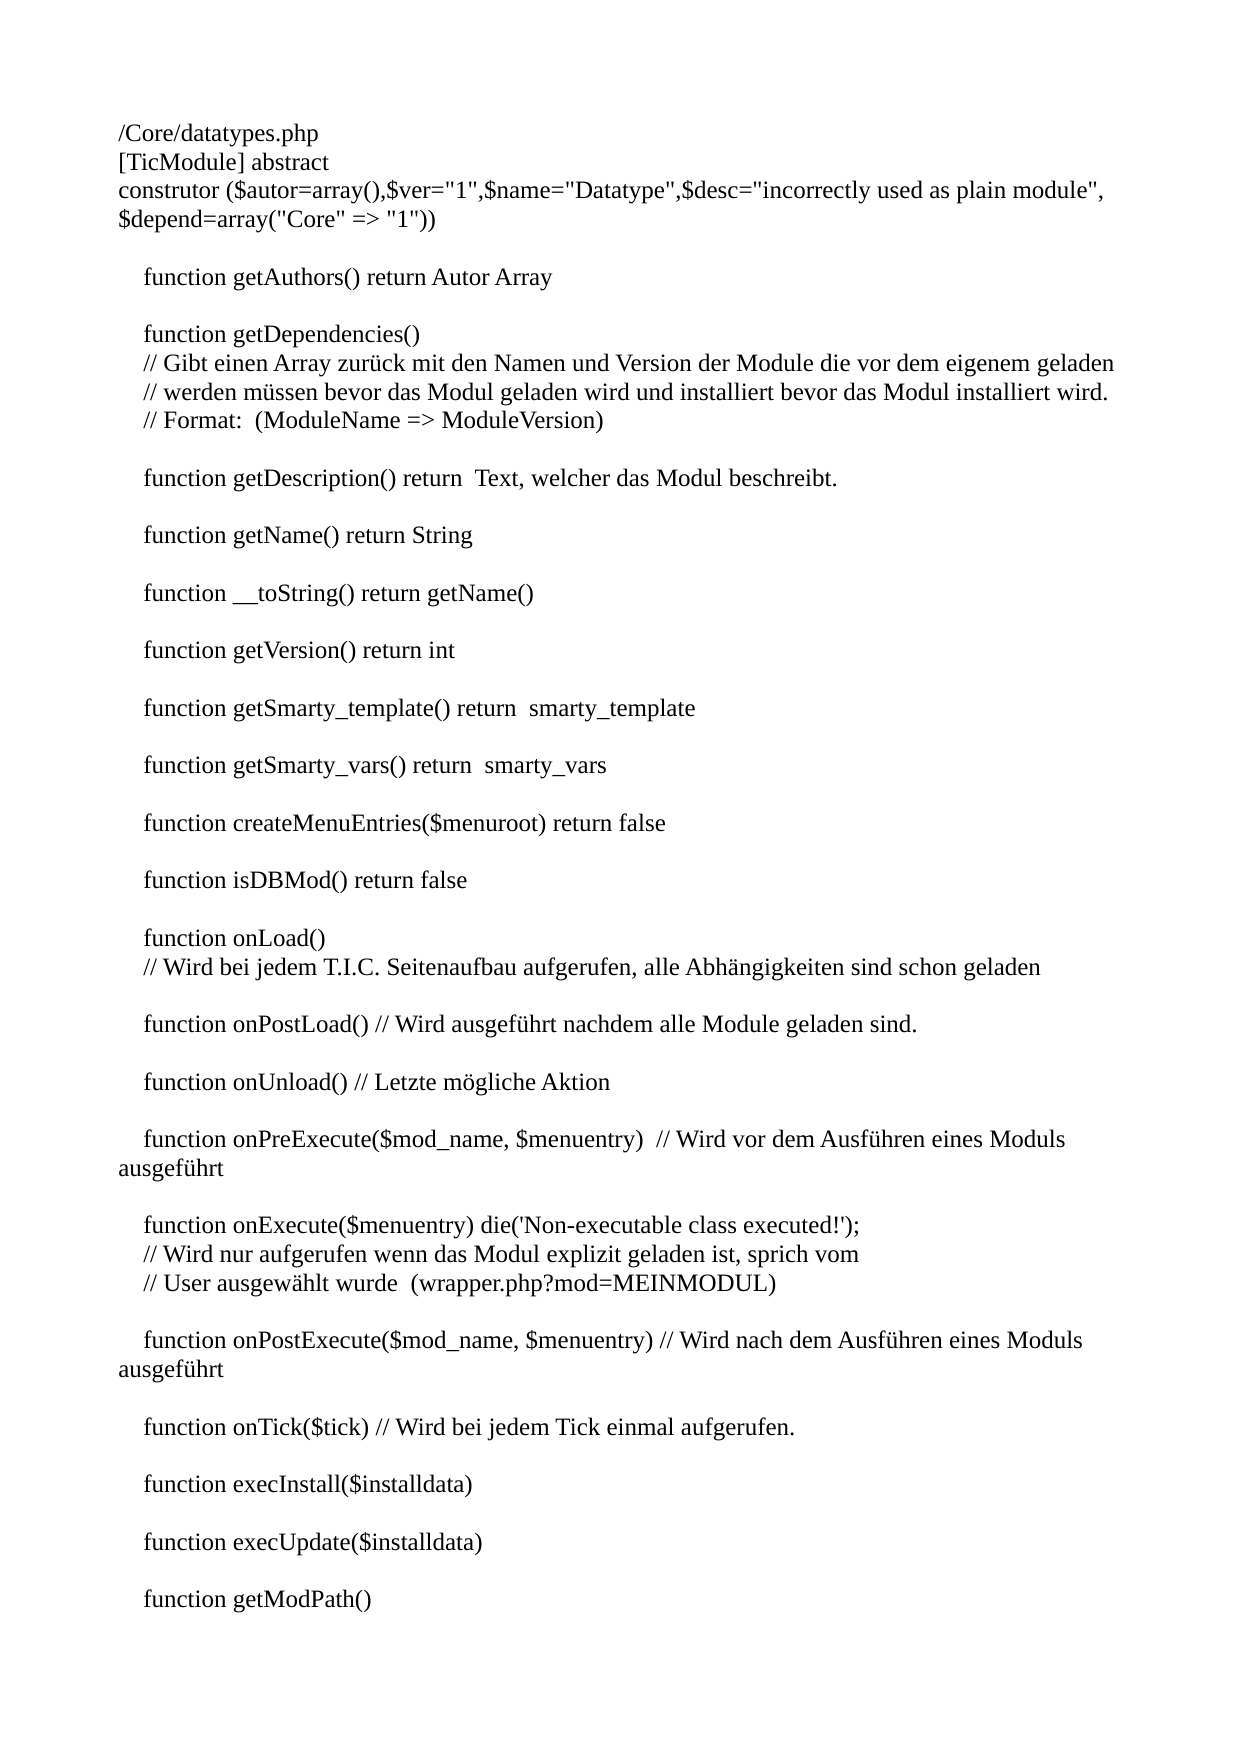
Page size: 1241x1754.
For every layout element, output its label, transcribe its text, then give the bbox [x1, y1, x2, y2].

text function execInstall($installdata) [118, 1469, 1122, 1498]
text // Wird nur aufgerufen wenn das Modul explizit geladen ist, sprich vom [118, 1239, 1122, 1268]
text // Wird bei jedem T.I.C. Seitenaufbau aufgerufen, alle Abhängigkeiten sind schon geladen [118, 952, 1122, 981]
text function onPreExecute($mod_name, $menuentry) // Wird vor dem Ausführen eines Moduls ausgeführt [118, 1124, 1122, 1182]
text function isDBMod() return false [118, 866, 1122, 894]
text // werden müssen bevor das Modul geladen wird und installiert bevor das Modul installiert wird. [118, 377, 1122, 406]
text construtor ($autor=array(),$ver="1",$name="Datatype",$desc="incorrectly used as plain module",$depend=array("Core" => "1")) [118, 176, 1122, 233]
text // Gibt einen Array zurück mit den Namen und Version der Module die vor dem eigenem geladen [118, 348, 1122, 377]
text function onLoad() [118, 923, 1122, 952]
text function getSmarty_template() return smarty_template [118, 693, 1122, 722]
text function getSmarty_vars() return smarty_vars [118, 751, 1122, 779]
text function __toString() return getName() [118, 578, 1122, 607]
text function getAuthors() return Autor Array [118, 262, 1122, 291]
text function getModPath() [118, 1584, 1122, 1613]
text function onPostExecute($mod_name, $menuentry) // Wird nach dem Ausführen eines Moduls ausgeführt [118, 1326, 1122, 1383]
text [TicModule] abstract [118, 147, 1122, 176]
text function execUpdate($installdata) [118, 1527, 1122, 1556]
text // User ausgewählt wurde (wrapper.php?mod=MEINMODUL) [118, 1268, 1122, 1297]
text /Core/datatypes.php [118, 118, 1122, 147]
text function onTick($tick) // Wird bei jedem Tick einmal aufgerufen. [118, 1412, 1122, 1441]
text function onPostLoad() // Wird ausgeführt nachdem alle Module geladen sind. [118, 1009, 1122, 1038]
text // Format: (ModuleName => ModuleVersion) [118, 406, 1122, 434]
text function getName() return String [118, 521, 1122, 549]
text function createMenuEntries($menuroot) return false [118, 808, 1122, 837]
text function onExecute($menuentry) die('Non-executable class executed!'); [118, 1211, 1122, 1239]
text function onUnload() // Letzte mögliche Aktion [118, 1067, 1122, 1096]
text function getDescription() return Text, welcher das Modul beschreibt. [118, 463, 1122, 492]
text function getDependencies() [118, 319, 1122, 348]
text function getVersion() return int [118, 636, 1122, 664]
